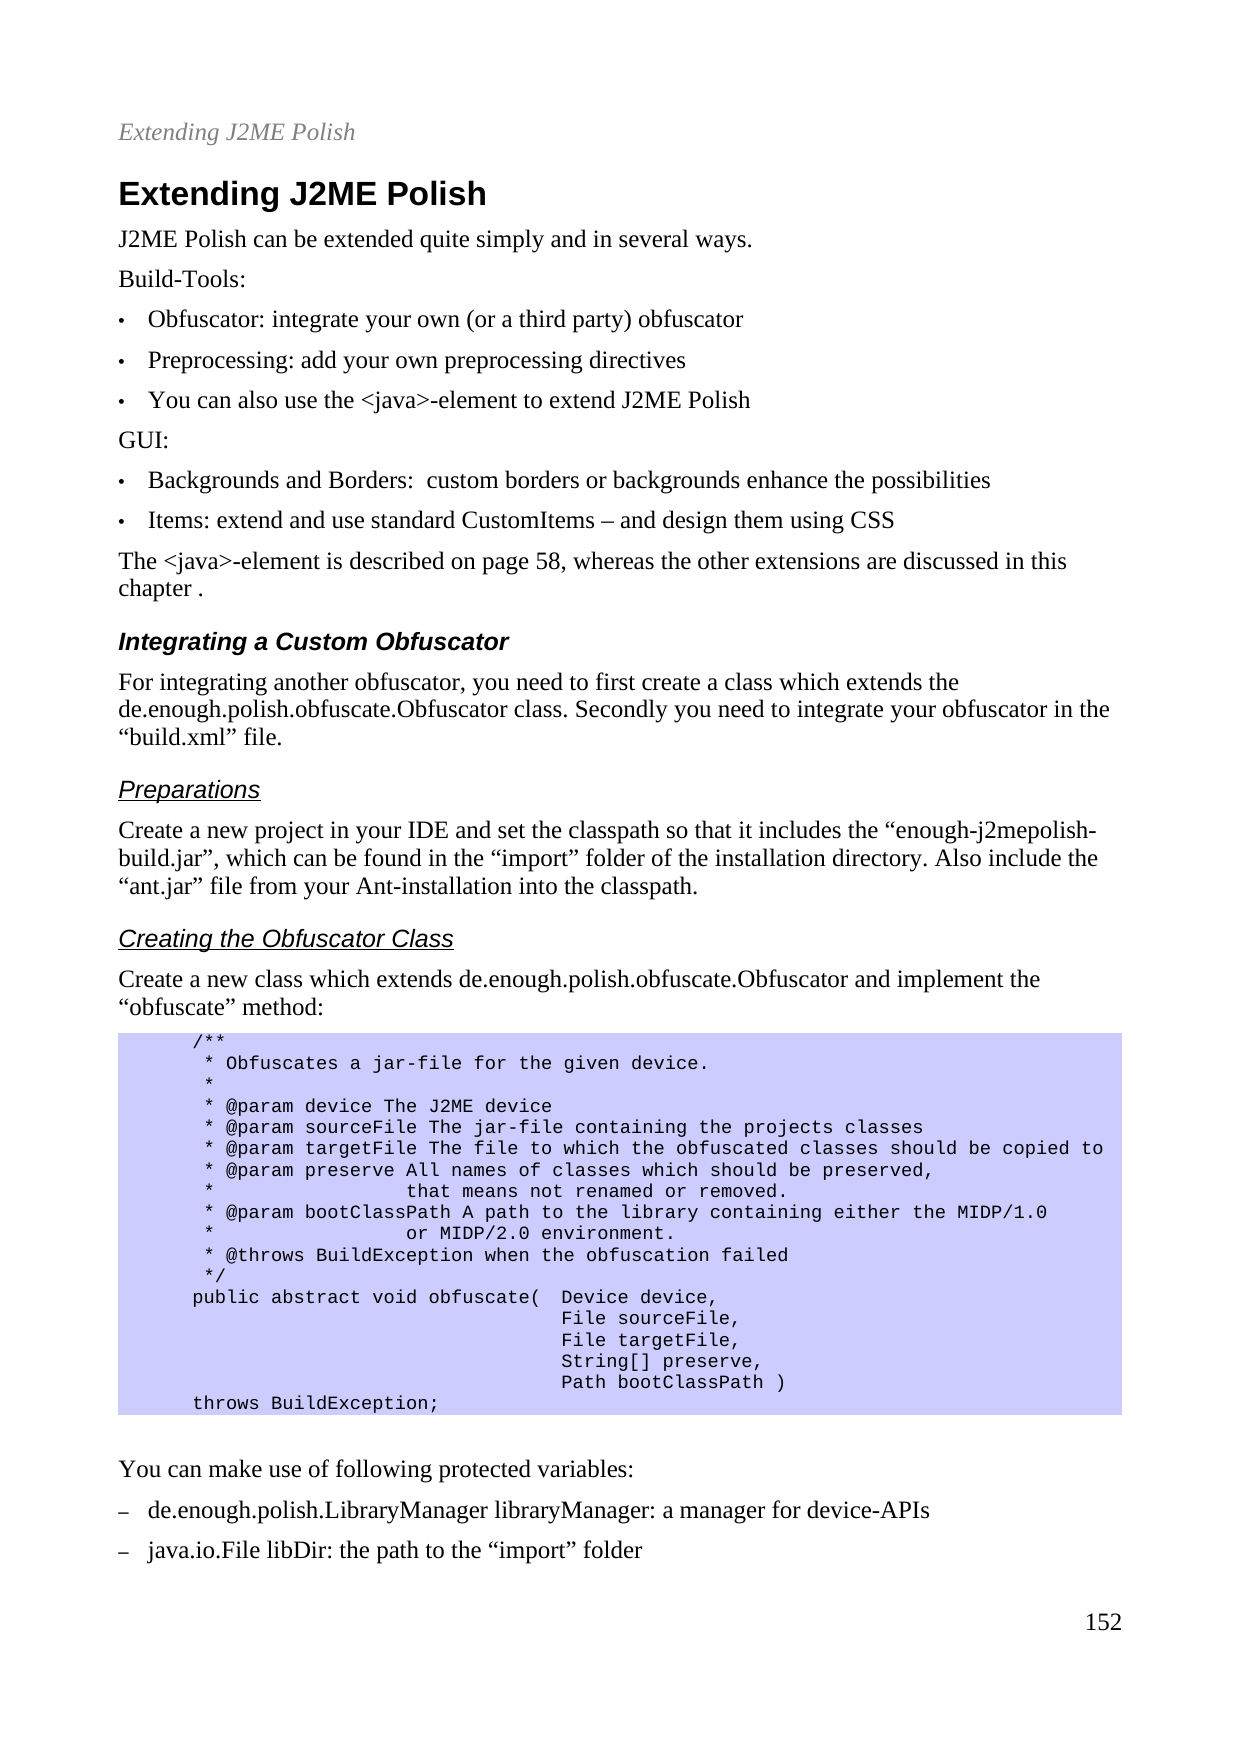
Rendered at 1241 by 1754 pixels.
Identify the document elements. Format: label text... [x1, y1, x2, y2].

text Create a new project in your IDE and set the classpath so that it includes the “enough-j2mepolish-build.jar”, which can be found in the “import” folder of the installation directory. Also include the “ant.jar” file from your Ant-installation into the classpath. [118, 816, 1122, 899]
text * or MIDP/2.0 environment. [118, 1224, 1122, 1245]
list Backgrounds and Borders: custom borders or backgrounds enhance the possibilities [118, 466, 1122, 494]
list You can also use the <java>-element to extend J2ME Polish [118, 386, 1122, 414]
text public abstract void obfuscate( Device device, [118, 1288, 1122, 1309]
text * Obfuscates a jar-file for the given device. [118, 1054, 1122, 1075]
text * @throws BuildException when the obfuscation failed [118, 1245, 1122, 1267]
text */ [118, 1267, 1122, 1288]
text * @param sourceFile The jar-file containing the projects classes [118, 1118, 1122, 1139]
text Path bootClassPath ) [118, 1373, 1122, 1394]
subtitle Preparations [118, 776, 1122, 804]
subtitle Extending J2ME Polish [118, 175, 1122, 213]
text Create a new class which extends de.enough.polish.obfuscate.Obfuscator and implement the “obfuscate” method: [118, 965, 1122, 1020]
list Items: extend and use standard CustomItems – and design them using CSS [118, 507, 1122, 534]
text * @param targetFile The file to which the obfuscated classes should be copied to [118, 1139, 1122, 1160]
text J2ME Polish can be extended quite simply and in several ways. [118, 225, 1122, 253]
text For integrating another obfuscator, you need to first create a class which extends the de.enough.polish.obfuscate.Obfuscator class. Secondly you need to integrate your obfuscator in the “build.xml” file. [118, 668, 1122, 751]
text * @param device The J2ME device [118, 1097, 1122, 1118]
text String[] preserve, [118, 1352, 1122, 1373]
subtitle Creating the Obfuscator Class [118, 924, 1122, 952]
list Preprocessing: add your own preprocessing directives [118, 346, 1122, 373]
list de.enough.polish.LibraryManager libraryManager: a manager for device-APIs [118, 1496, 1122, 1523]
text * @param bootClassPath A path to the library containing either the MIDP/1.0 [118, 1203, 1122, 1224]
list java.io.File libDir: the path to the “import” folder [118, 1536, 1122, 1564]
text File sourceFile, [118, 1309, 1122, 1330]
text GUI: [118, 426, 1122, 454]
text File targetFile, [118, 1330, 1122, 1352]
text throws BuildException; [118, 1394, 1122, 1415]
text You can make use of following protected variables: [118, 1456, 1122, 1483]
text * that means not renamed or removed. [118, 1182, 1122, 1203]
text * @param preserve All names of classes which should be preserved, [118, 1160, 1122, 1182]
subtitle Integrating a Custom Obfuscator [118, 627, 1122, 655]
text The <java>-element is described on page 58, whereas the other extensions are discussed in this chapter . [118, 547, 1122, 602]
text Build-Tools: [118, 265, 1122, 293]
text * [118, 1075, 1122, 1097]
list Obfuscator: integrate your own (or a third party) obfuscator [118, 306, 1122, 333]
text /** [118, 1033, 1122, 1054]
